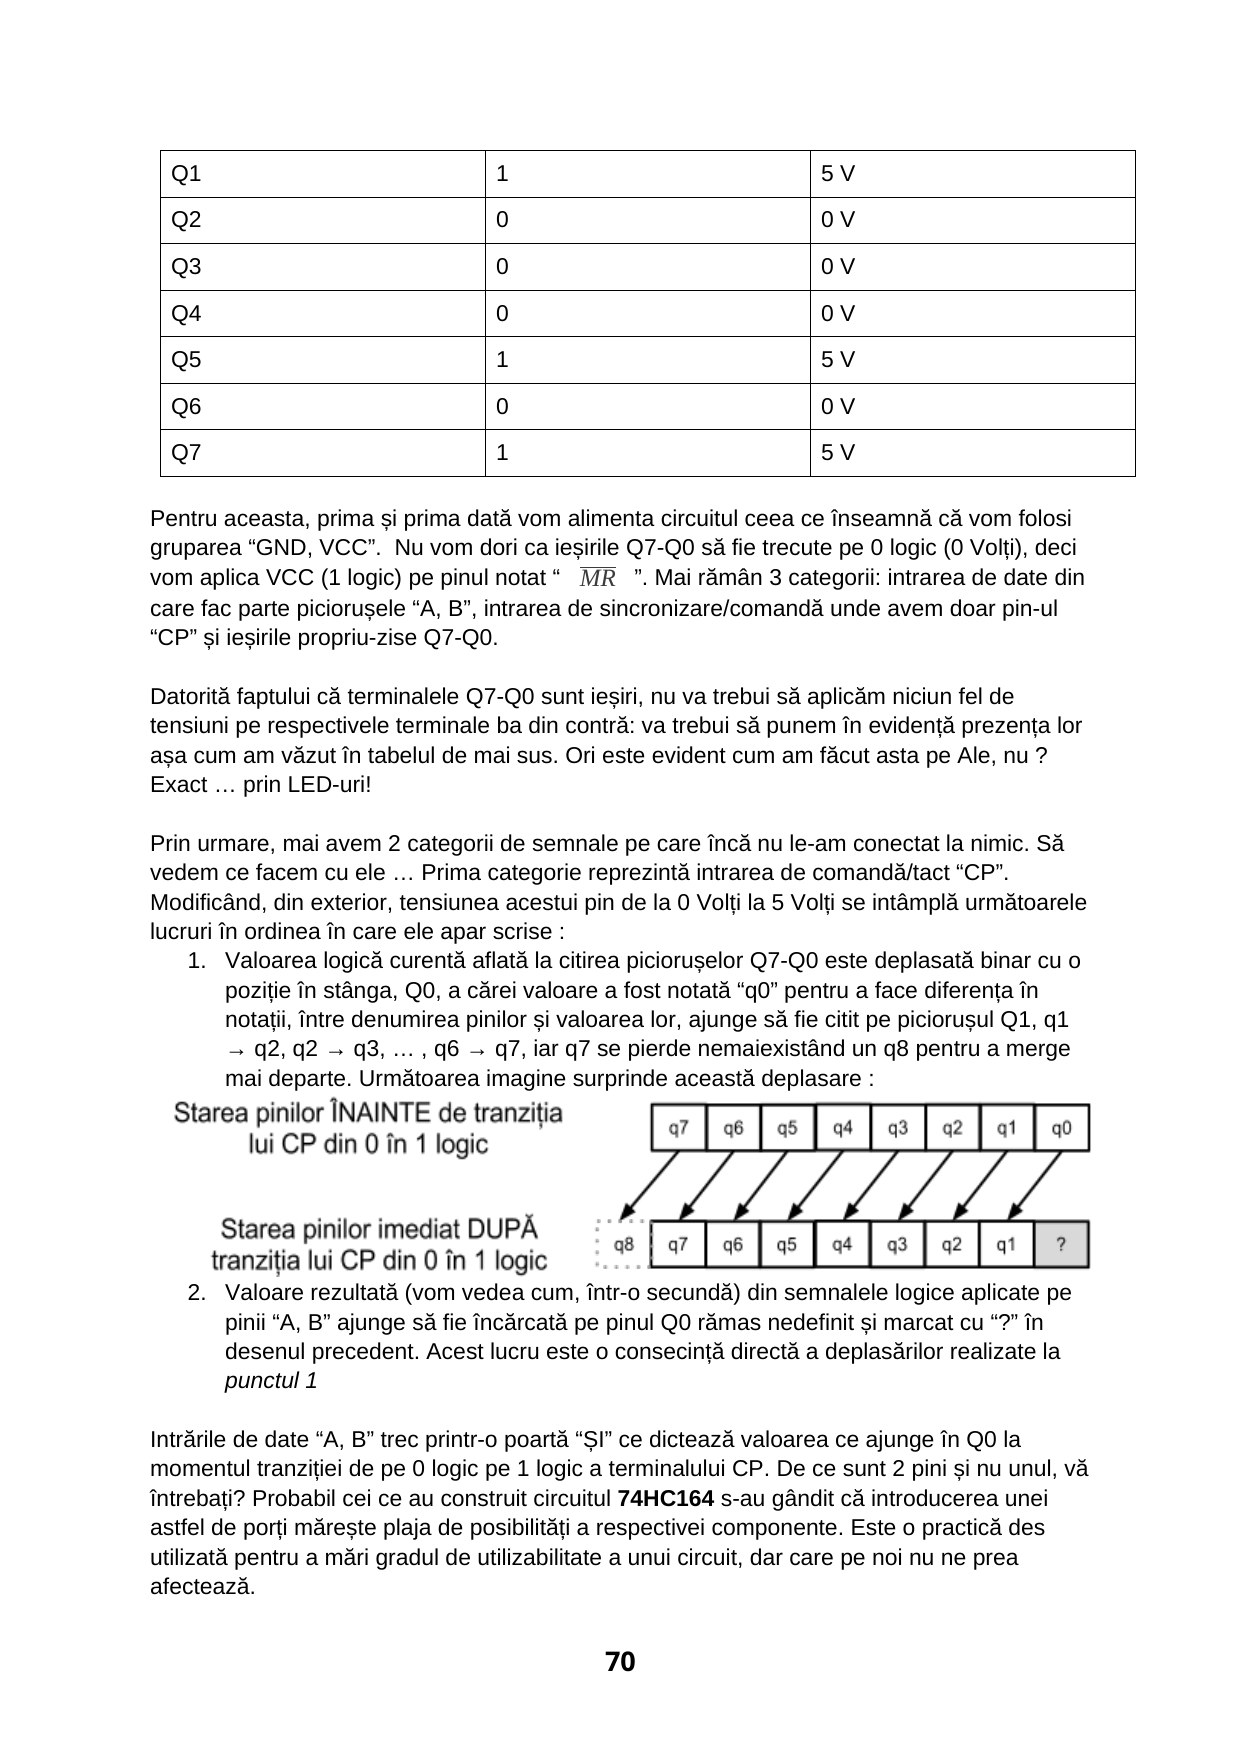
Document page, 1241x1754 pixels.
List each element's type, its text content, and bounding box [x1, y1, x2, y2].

table_cell Q7 [161, 430, 485, 476]
table_cell 0 [486, 291, 810, 336]
table_cell 0 V [811, 244, 1135, 290]
text Pentru aceasta, prima și prima dată vom alimenta circuitul ceea ce înseamnă că vom folosi gruparea “GND, VCC”. Nu vom dori ca ieșirile Q7-Q0 să fie trecute pe 0 logic (0 Volți), deci vom aplica VCC (1 logic) pe pinul notat “”. Mai rămân 3 categorii: intrarea de date din care fac parte piciorușele “A, B”, intrarea de sincronizare/comandă unde avem doar pin-ul “CP” și ieșirile propriu-zise Q7-Q0. [150, 505, 1091, 651]
table_cell Q3 [161, 244, 485, 290]
table_cell Q5 [161, 337, 485, 383]
table_cell 5 V [811, 430, 1135, 476]
list Valoare rezultată (vom vedea cum, într-o secundă) din semnalele logice aplicate pe pinii “A, B” ajunge să fie încărcată pe pinul Q0 rămas nedefinit și marcat cu “?” în desenul precedent. Acest lucru este o consecință directă a deplasărilor realizate la punctul 1 [187, 1280, 1091, 1394]
text Datorită faptului că terminalele Q7-Q0 sunt ieșiri, nu va trebui să aplicăm niciun fel de tensiuni pe respectivele terminale ba din contră: va trebui să punem în evidență prezența lor așa cum am văzut în tabelul de mai sus. Ori este evident cum am făcut asta pe Ale, nu ? Exact … prin LED-uri! [150, 684, 1091, 797]
table_cell 0 V [811, 291, 1135, 336]
table_cell 0 [486, 244, 810, 290]
table_cell 5 V [811, 337, 1135, 383]
table_cell 1 [486, 430, 810, 476]
table_cell Q4 [161, 291, 485, 336]
text Prin urmare, mai avem 2 categorii de semnale pe care încă nu le-am conectat la nimic. Să vedem ce facem cu ele … Prima categorie reprezintă intrarea de comandă/tact “CP”. Modificând, din exterior, tensiunea acestui pin de la 0 Volți la 5 Volți se intâmplă următoarele lucruri în ordinea în care ele apar scrise : [150, 831, 1091, 944]
table_cell Q1 [161, 151, 485, 197]
table_cell 0 [486, 198, 810, 243]
table_cell 0 V [811, 198, 1135, 243]
table_cell Q6 [161, 384, 485, 429]
picture [150, 1095, 1091, 1277]
text Intrările de date “A, B” trec printr-o poartă “ȘI” ce dictează valoarea ce ajunge în Q0 la momentul tranziției de pe 0 logic pe 1 logic a terminalului CP. De ce sunt 2 pini și nu unul, vă întrebați? Probabil cei ce au construit circuitul 74HC164 s-au gândit că introducerea unei astfel de porți mărește plaja de posibilități a respectivei componente. Este o practică des utilizată pentru a mări gradul de utilizabilitate a unui circuit, dar care pe noi nu ne prea afectează. [150, 1427, 1091, 1599]
table_cell 1 [486, 337, 810, 383]
table_cell 0 [486, 384, 810, 429]
list Valoarea logică curentă aflată la citirea piciorușelor Q7-Q0 este deplasată binar cu o poziție în stânga, Q0, a cărei valoare a fost notată “q0” pentru a face diferența în notații, între denumirea pinilor și valoarea lor, ajunge să fie citit pe piciorușul Q1, q1 → q2, q2 → q3, … , q6 → q7, iar q7 se pierde nemaiexistând un q8 pentru a merge mai departe. Următoarea imagine surprinde această deplasare : [187, 948, 1091, 1091]
table_cell Q2 [161, 198, 485, 243]
table_cell 0 V [811, 384, 1135, 429]
table_cell 5 V [811, 151, 1135, 197]
table_cell 1 [486, 151, 810, 197]
